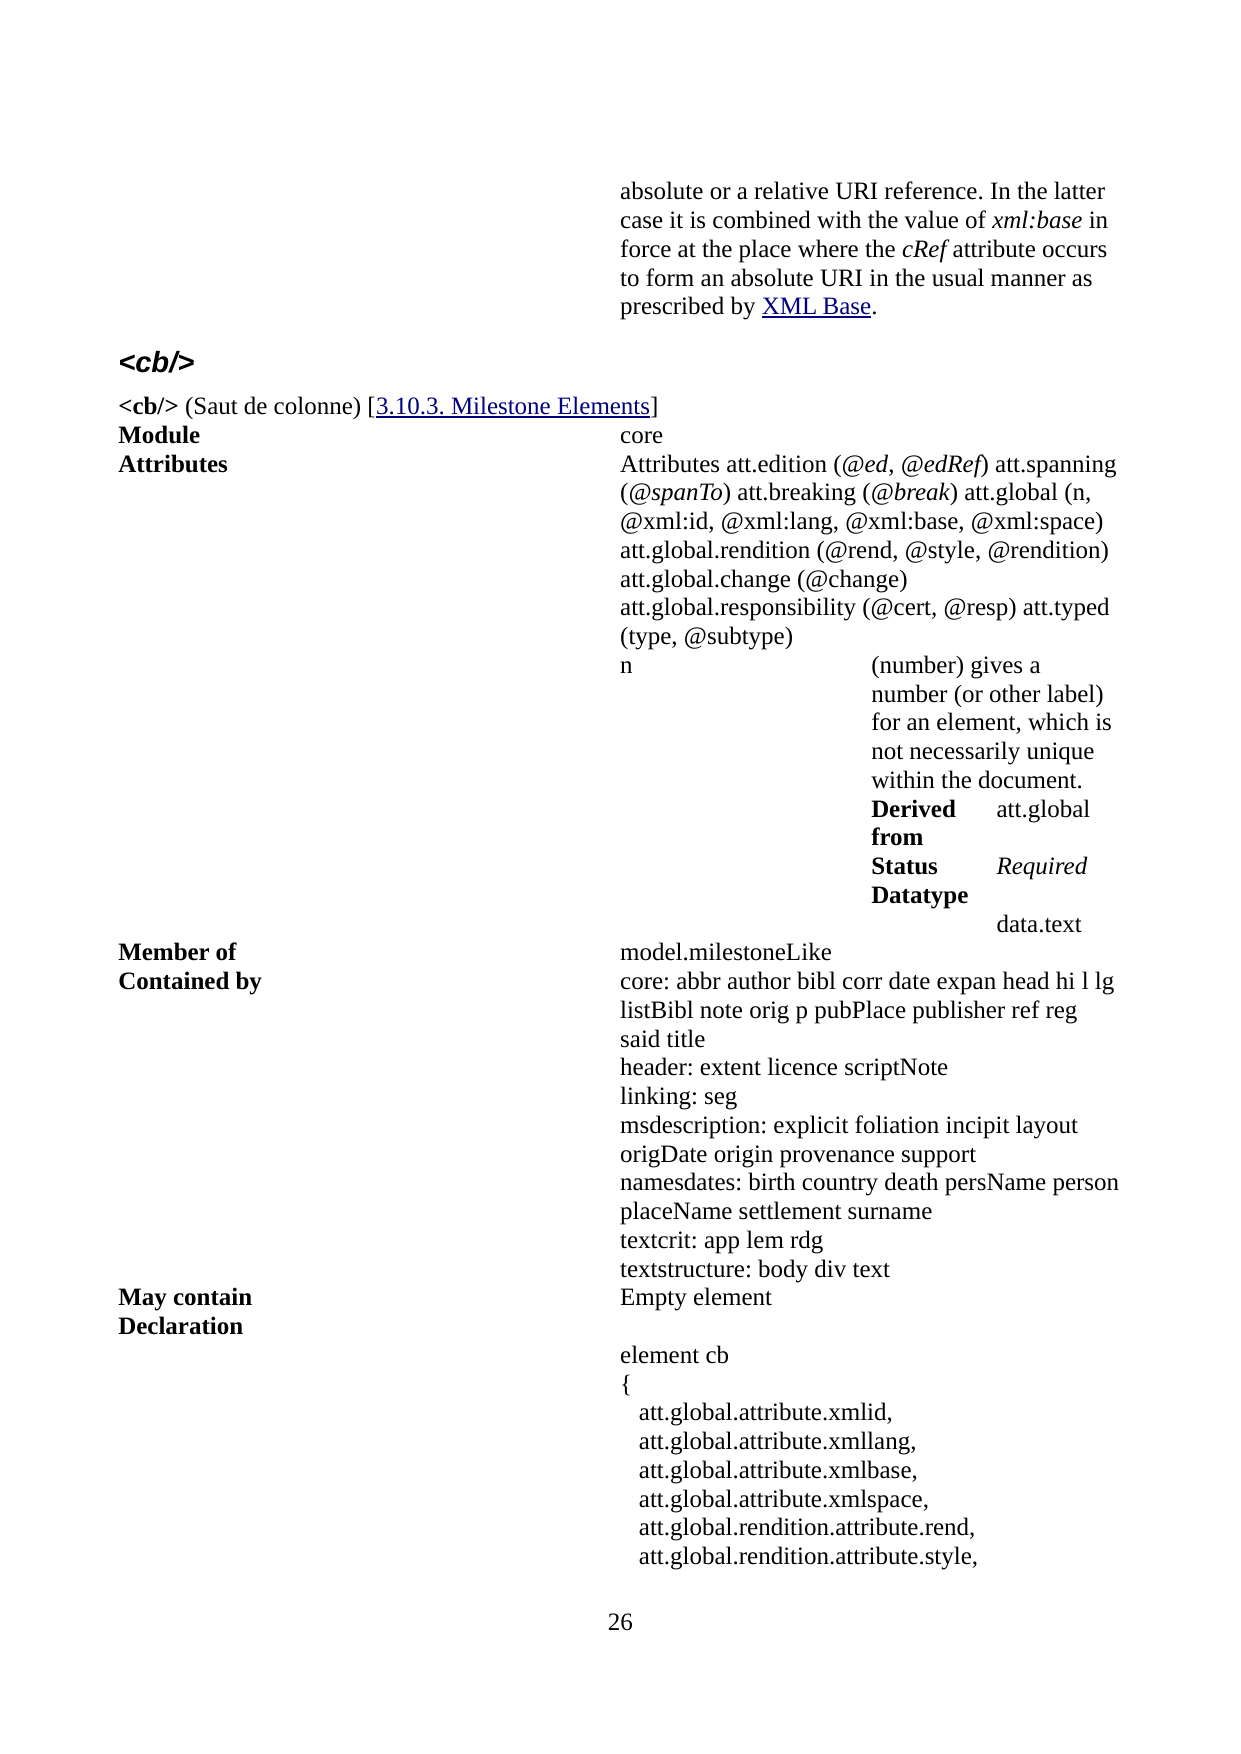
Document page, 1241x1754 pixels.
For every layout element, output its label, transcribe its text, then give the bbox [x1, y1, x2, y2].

table_cell Attributes att.edition (@ed, @edRef) att.spanning (@spanTo) att.breaking (@break) att.global (n, @xml:id, @xml:lang, @xml:base, @xml:space) att.global.rendition (@rend, @style, @rendition) att.global.change (@change) att.global.responsibility (@cert, @resp) att.typed (type, @subtype) [620, 449, 1122, 650]
table_cell Declaration [118, 1311, 620, 1570]
table_cell core [620, 420, 1122, 449]
table_cell Empty element [620, 1283, 1122, 1311]
table_cell [118, 176, 620, 320]
table_cell core: abbr author bibl corr date expan head hi l lg listBibl note orig p pubPlace publisher ref reg said title header: extent licence scriptNote linking: seg msdescription: explicit foliation incipit layout origDate origin provenance support namesdates: birth country death persName person placeName settlement surname textcrit: app lem rdg textstructure: body div text [620, 966, 1122, 1282]
table_cell absolute or a relative URI reference. In the latter case it is combined with the value of xml:base in force at the place where the cRef attribute occurs to form an absolute URI in the usual manner as prescribed by XML Base. [620, 176, 1122, 320]
table_cell Datatype [871, 880, 996, 937]
table_cell Member of [118, 938, 620, 966]
table_header n [620, 650, 871, 937]
table_cell Contained by [118, 966, 620, 1282]
table_cell Attributes [118, 449, 620, 937]
table_cell Module [118, 420, 620, 449]
table_header (number) gives a number (or other label) for an element, which is not necessarily unique within the document. [871, 650, 1122, 794]
table_header Derived from [871, 794, 996, 851]
subtitle <cb/> [118, 345, 1122, 379]
table_cell model.milestoneLike [620, 938, 1122, 966]
table_cell Status [871, 851, 996, 880]
table_header <cb/> (Saut de colonne) [3.10.3. Milestone Elements] [118, 391, 1122, 420]
table_cell May contain [118, 1283, 620, 1311]
table_header att.global [996, 794, 1122, 851]
table_cell element cb { att.global.attribute.xmlid, att.global.attribute.xmllang, att.global.attribute.xmlbase, att.global.attribute.xmlspace, att.global.rendition.attribute.rend, att.global.rendition.attribute.style, [620, 1311, 1122, 1570]
table_cell data.text [996, 880, 1122, 937]
table_cell Required [996, 851, 1122, 880]
